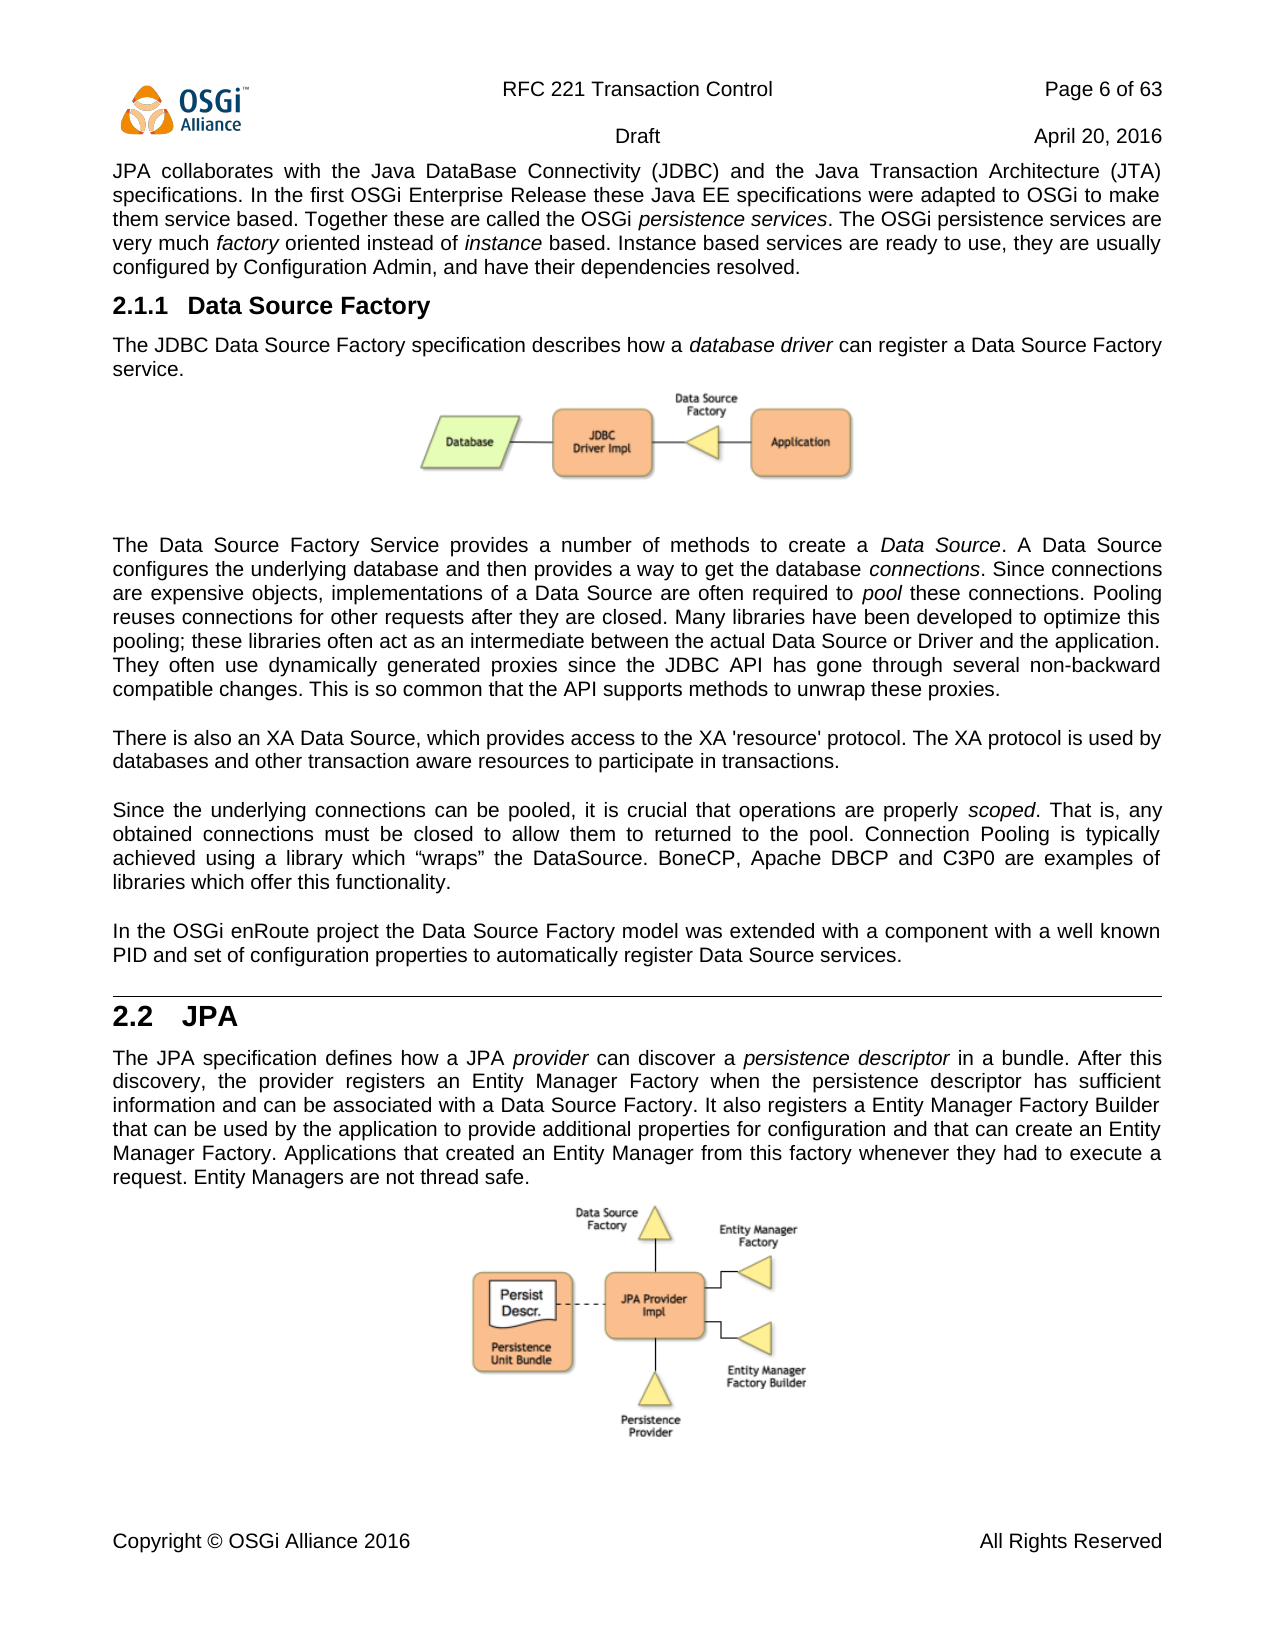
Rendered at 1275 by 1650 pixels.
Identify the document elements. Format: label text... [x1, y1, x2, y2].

text There is also an XA Data Source, which provides access to the XA 'resource' protocol. The XA protocol is used by databases and other transaction aware resources to participate in transactions. [112, 725, 1162, 773]
subtitle Data Source Factory [112, 291, 1162, 320]
text The Data Source Factory Service provides a number of methods to create a Data Source. A Data Source configures the underlying database and then provides a way to get the database connections. Since connections are expensive objects, implementations of a Data Source are often required to pool these connections. Pooling reuses connections for other requests after they are closed. Many libraries have been developed to optimize this pooling; these libraries often act as an intermediate between the actual Data Source or Driver and the application. They often use dynamically generated proxies since the JDBC API has gone through several non-backward compatible changes. This is so common that the API supports methods to unwrap these proxies. [112, 533, 1162, 700]
text Since the underlying connections can be pooled, it is crucial that operations are properly scoped. That is, any obtained connections must be closed to allow them to returned to the pool. Connection Pooling is typically achieved using a library which “wraps” the DataSource. BoneCP, Apache DBCP and C3P0 are examples of libraries which offer this functionality. [112, 798, 1162, 894]
picture [417, 392, 858, 484]
picture [113, 78, 257, 142]
picture [468, 1201, 807, 1438]
subtitle JPA [112, 997, 1162, 1033]
text In the OSGi enRoute project the Data Source Factory model was extended with a component with a well known PID and set of configuration properties to automatically register Data Source services. [112, 919, 1162, 967]
text The JDBC Data Source Factory specification describes how a database driver can register a Data Source Factory service. [112, 332, 1162, 380]
text JPA collaborates with the Java DataBase Connectivity (JDBC) and the Java Transaction Architecture (JTA) specifications. In the first OSGi Enterprise Release these Java EE specifications were adapted to OSGi to make them service based. Together these are called the OSGi persistence services. The OSGi persistence services are very much factory oriented instead of instance based. Instance based services are ready to use, they are usually configured by Configuration Admin, and have their dependencies resolved. [112, 159, 1162, 279]
text The JPA specification defines how a JPA provider can discover a persistence descriptor in a bundle. After this discovery, the provider registers an Entity Manager Factory when the persistence descriptor has sufficient information and can be associated with a Data Source Factory. It also registers a Entity Manager Factory Builder that can be used by the application to provide additional properties for configuration and that can create an Entity Manager Factory. Applications that created an Entity Manager from this factory whenever they had to execute a request. Entity Managers are not thread safe. [112, 1045, 1162, 1189]
